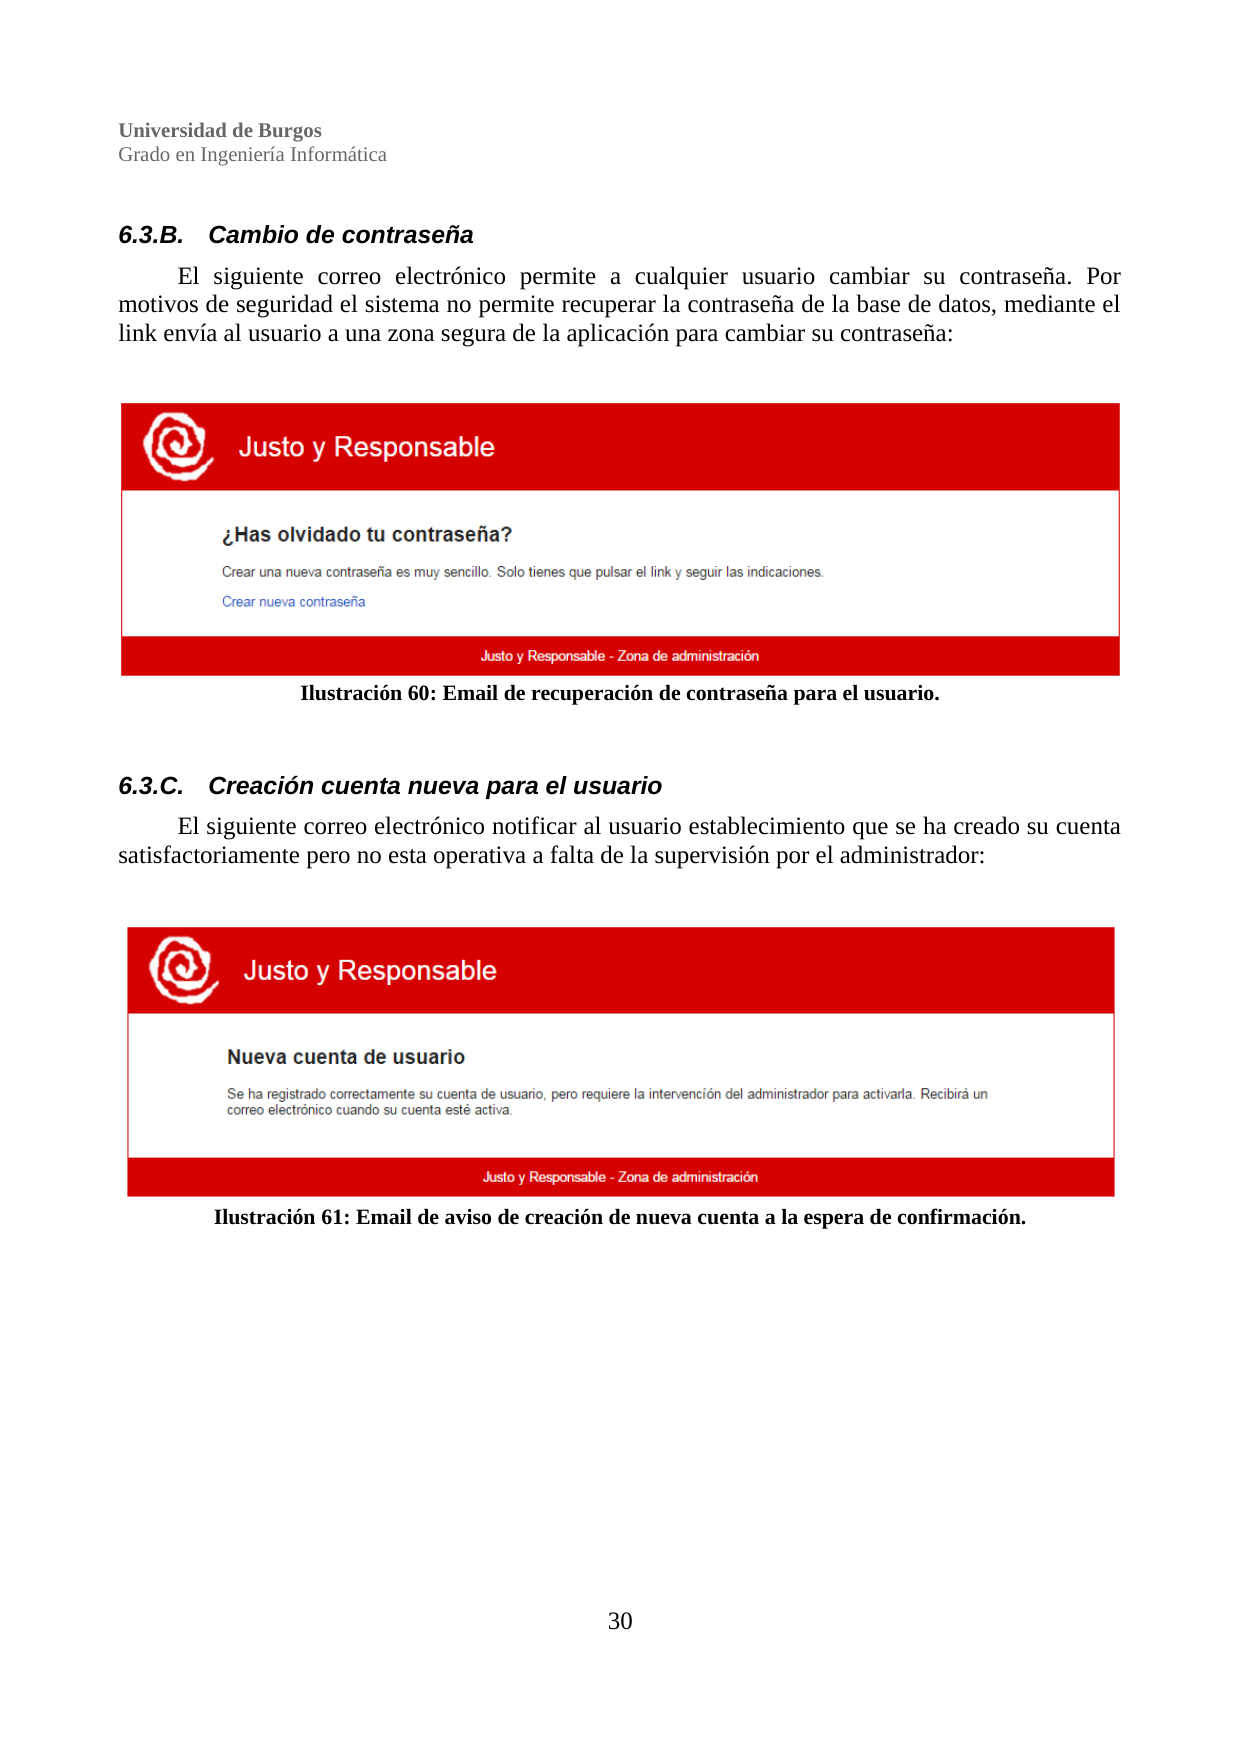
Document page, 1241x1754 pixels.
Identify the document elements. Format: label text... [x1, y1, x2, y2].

text El siguiente correo electrónico permite a cualquier usuario cambiar su contraseña. Por motivos de seguridad el sistema no permite recuperar la contraseña de la base de datos, mediante el link envía al usuario a una zona segura de la aplicación para cambiar su contraseña: [118, 261, 1122, 347]
picture [118, 922, 1123, 1205]
text El siguiente correo electrónico notificar al usuario establecimiento que se ha creado su cuenta satisfactoriamente pero no esta operativa a falta de la supervisión por el administrador: [118, 811, 1122, 869]
subtitle Cambio de contraseña [118, 221, 1122, 249]
text Ilustración 38: Email de recuperación de contraseña para el usuario. [118, 680, 1122, 705]
subtitle Creación cuenta nueva para el usuario [118, 771, 1122, 799]
text Ilustración 39: Email de aviso de creación de nueva cuenta a la espera de confirmación. [118, 1205, 1122, 1229]
picture [118, 400, 1123, 680]
